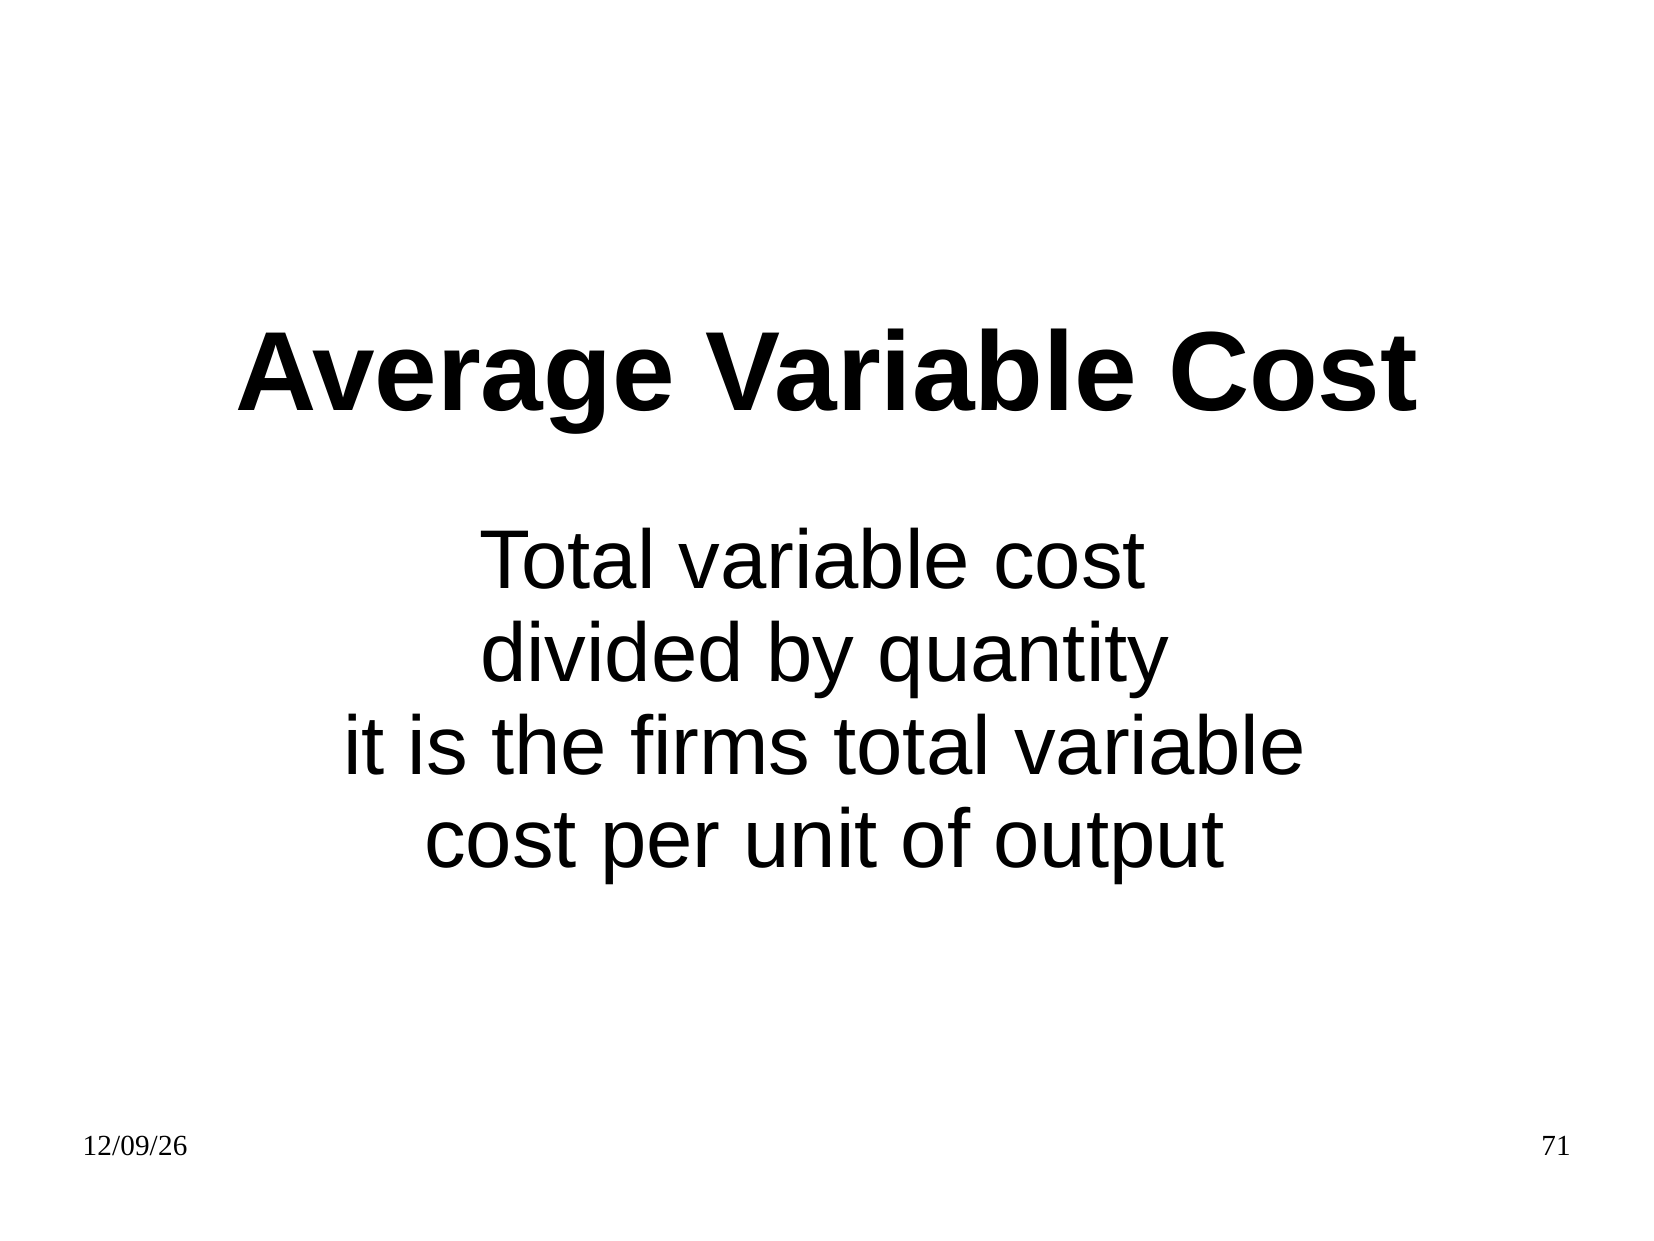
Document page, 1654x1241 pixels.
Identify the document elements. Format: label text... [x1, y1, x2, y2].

title Average Variable Cost [82, 267, 1571, 476]
subtitle Total variable cost divided by quantity it is the firms total variable cost per unit of output [80, 513, 1570, 886]
